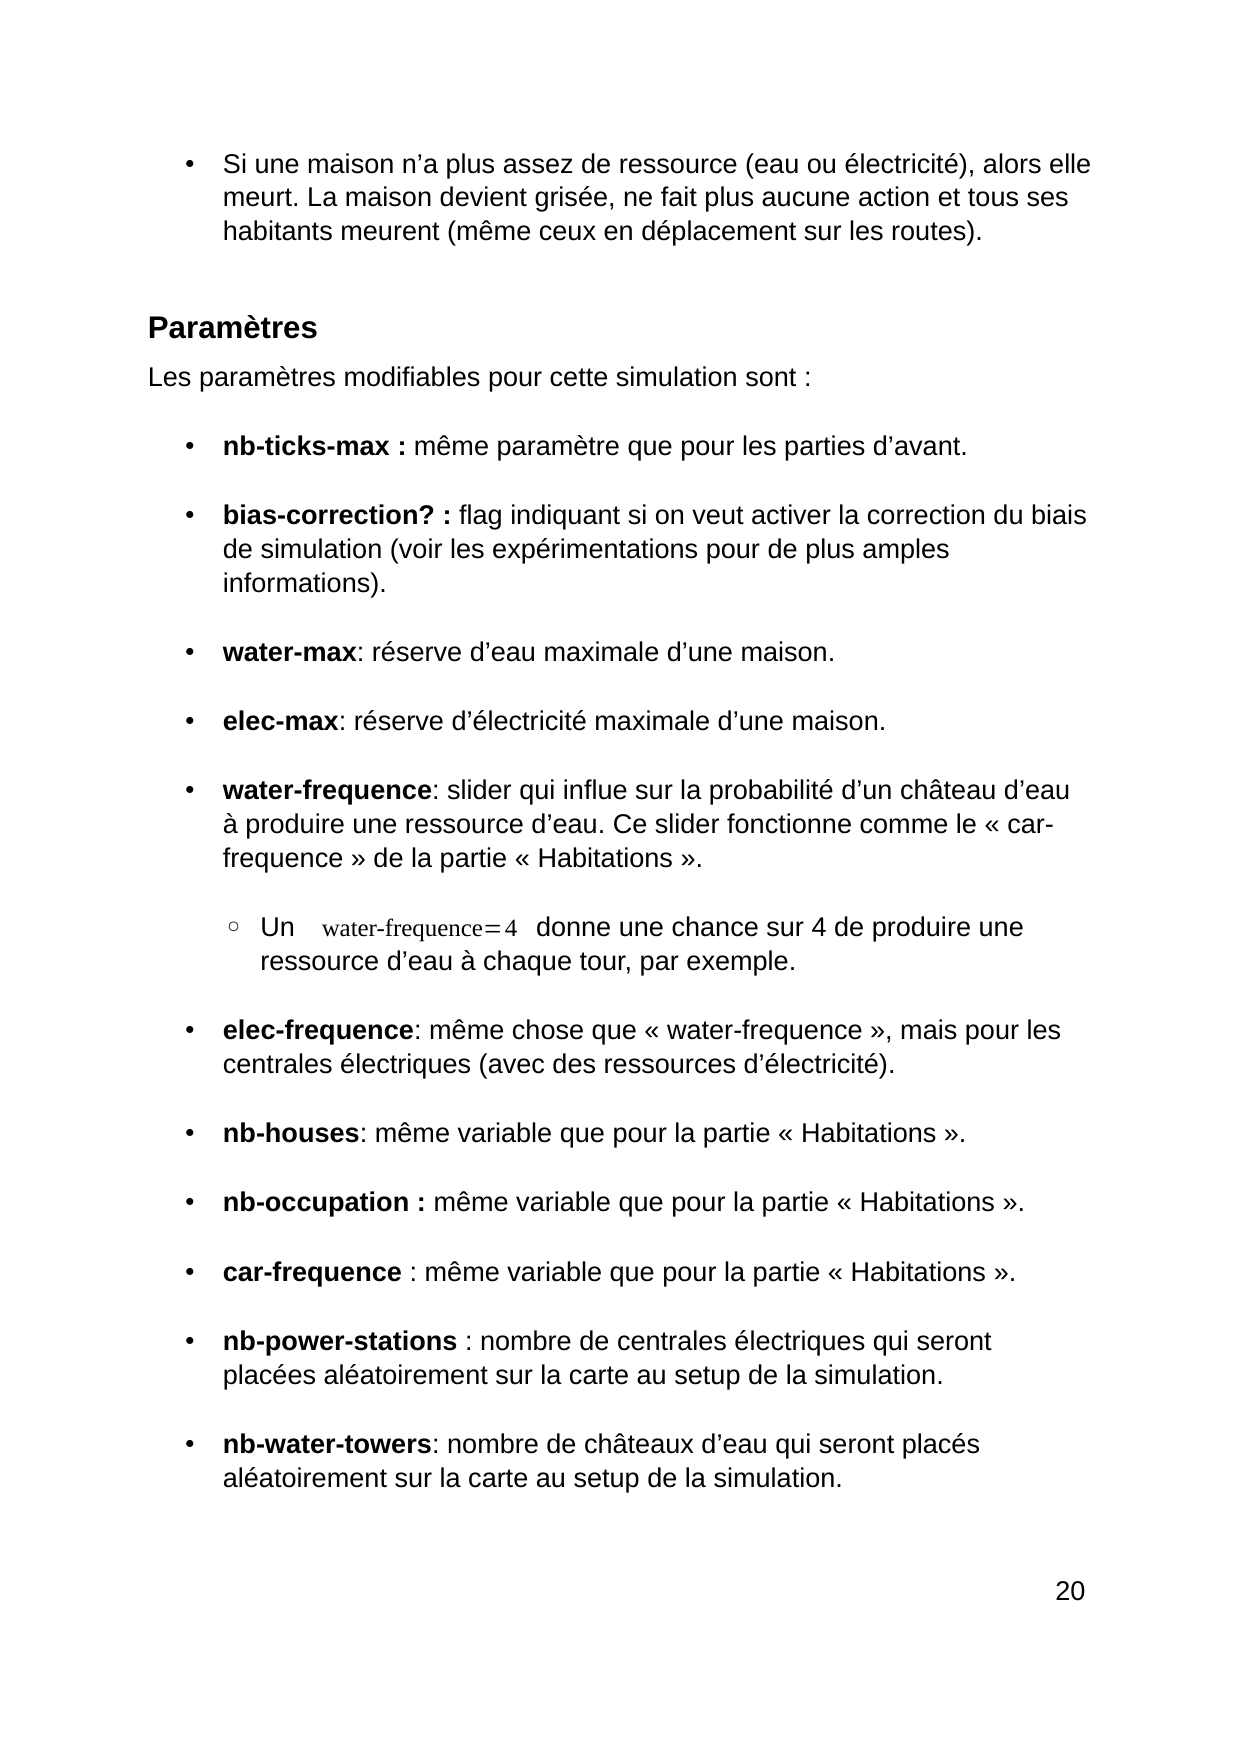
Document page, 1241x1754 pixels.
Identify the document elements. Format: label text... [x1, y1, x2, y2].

list Un donne une chance sur 4 de produire une ressource d’eau à chaque tour, par exemple. [223, 911, 1093, 976]
list nb-occupation : même variable que pour la partie « Habitations ». [185, 1186, 1093, 1218]
list Si une maison n’a plus assez de ressource (eau ou électricité), alors elle meurt. La maison devient grisée, ne fait plus aucune action et tous ses habitants meurent (même ceux en déplacement sur les routes). [185, 148, 1093, 246]
list water-frequence: slider qui influe sur la probabilité d’un château d’eau à produire une ressource d’eau. Ce slider fonctionne comme le « car-frequence » de la partie « Habitations ». [185, 774, 1093, 873]
list nb-houses: même variable que pour la partie « Habitations ». [185, 1117, 1093, 1148]
list water-max: réserve d’eau maximale d’une maison. [185, 636, 1093, 667]
text Les paramètres modifiables pour cette simulation sont : [148, 361, 1093, 392]
list bias-correction? : flag indiquant si on veut activer la correction du biais de simulation (voir les expérimentations pour de plus amples informations). [185, 499, 1093, 598]
list nb-water-towers: nombre de châteaux d’eau qui seront placés aléatoirement sur la carte au setup de la simulation. [185, 1428, 1093, 1493]
text Paramètres [148, 309, 1093, 345]
list car-frequence : même variable que pour la partie « Habitations ». [185, 1256, 1093, 1287]
list nb-power-stations : nombre de centrales électriques qui seront placées aléatoirement sur la carte au setup de la simulation. [185, 1325, 1093, 1390]
list elec-frequence: même chose que « water-frequence », mais pour les centrales électriques (avec des ressources d’électricité). [185, 1014, 1093, 1079]
list nb-ticks-max : même paramètre que pour les parties d’avant. [185, 430, 1093, 461]
list elec-max: réserve d’électricité maximale d’une maison. [185, 705, 1093, 736]
